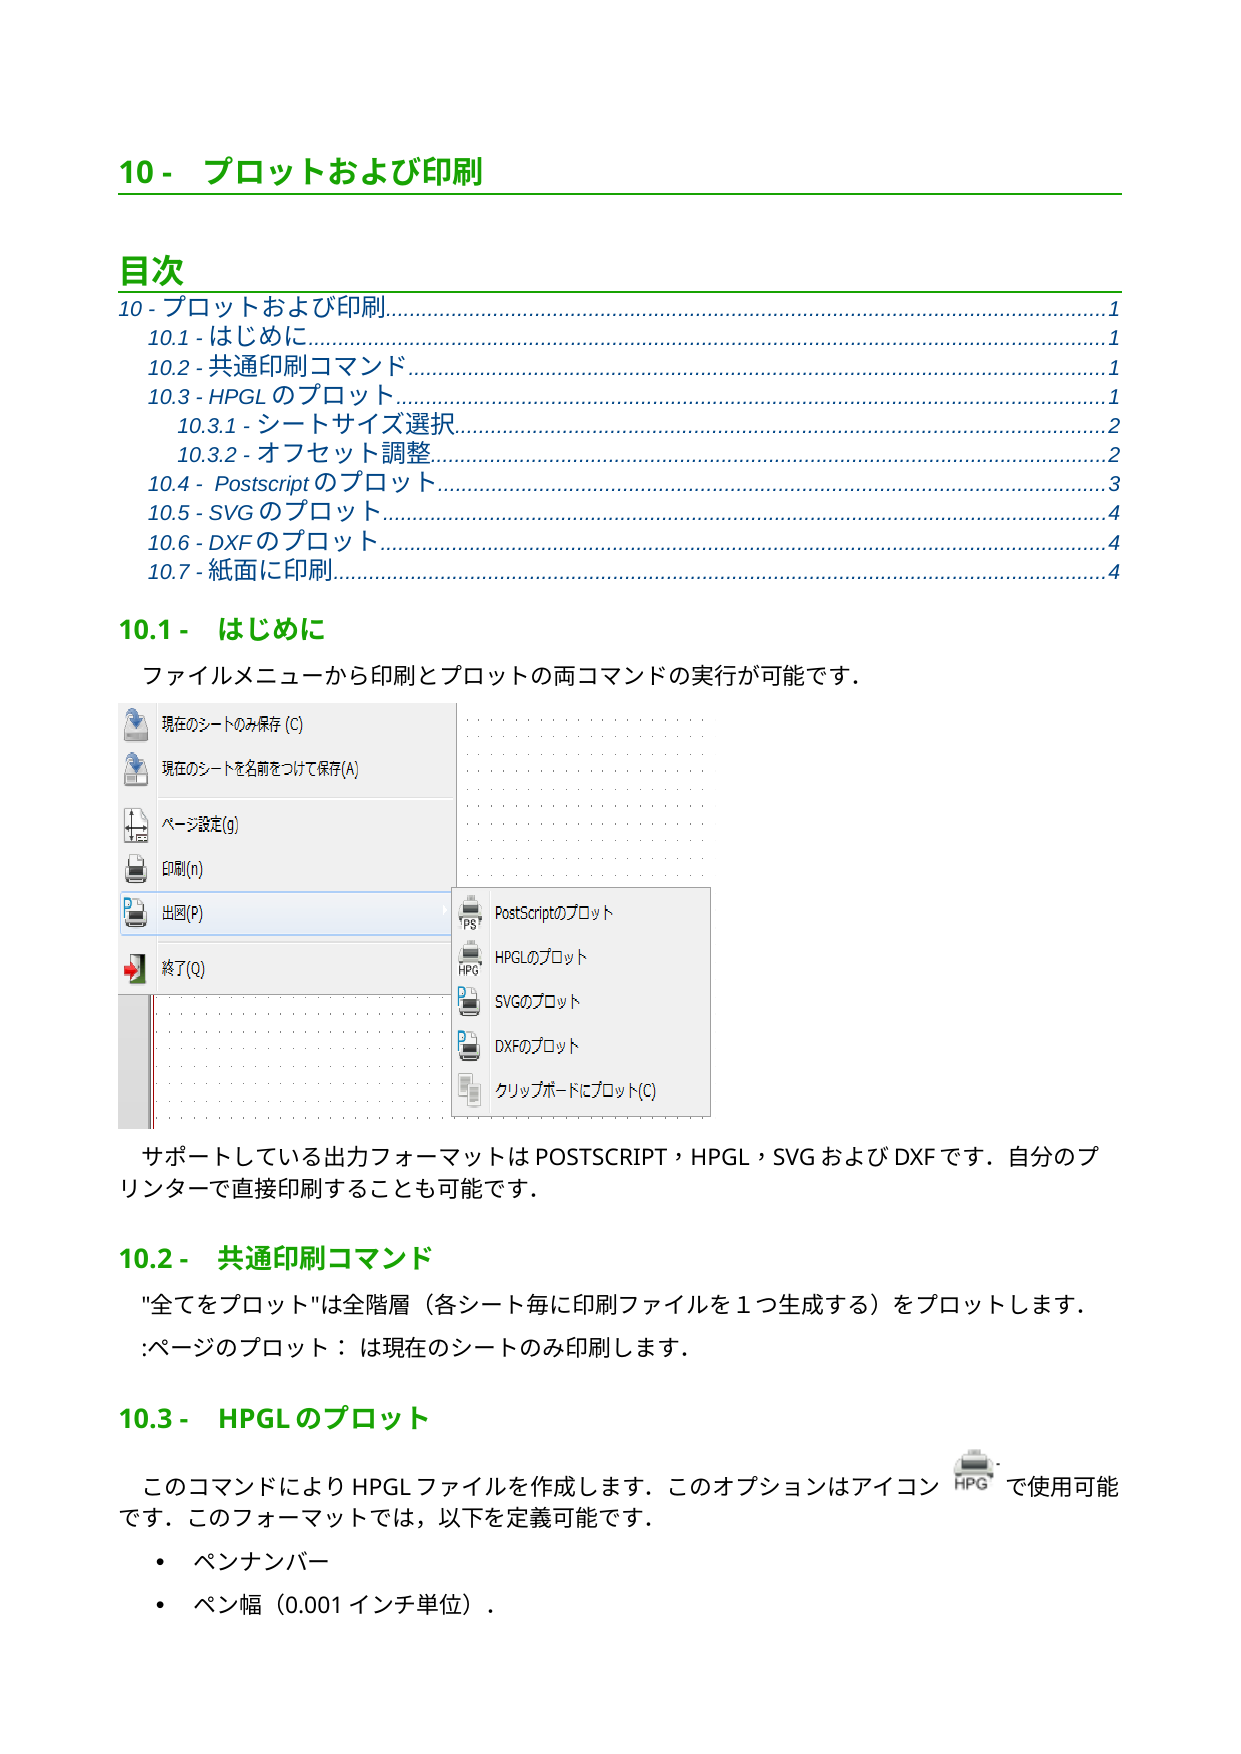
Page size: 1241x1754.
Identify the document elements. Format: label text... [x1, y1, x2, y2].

text このコマンドによりHPGLファイルを作成します．このオプションはアイコン で使用可能です．このフォーマットでは，以下を定義可能です． [118, 1448, 1122, 1533]
subtitle HPGLのプロット [118, 1399, 1122, 1436]
text "全てをプロット"は全階層（各シート毎に印刷ファイルを１つ生成する）をプロットします． [118, 1288, 1122, 1320]
subtitle プロットおよび印刷 [118, 150, 1122, 193]
text 10.7 - 紙面に印刷 4 [148, 556, 1122, 585]
text 10.2 - 共通印刷コマンド 1 [148, 352, 1122, 381]
text 10.3.2 - オフセット調整 2 [177, 439, 1122, 468]
picture [946, 1448, 1000, 1495]
text 10.3.1 - シートサイズ選択 2 [177, 410, 1122, 439]
text 10.3 - HPGLのプロット 1 [148, 381, 1122, 410]
subtitle 共通印刷コマンド [118, 1239, 1122, 1276]
subtitle はじめに [118, 608, 1122, 647]
text 10 - プロットおよび印刷 1 [118, 293, 1122, 322]
text ファイルメニューから印刷とプロットの両コマンドの実行が可能です． [118, 660, 1122, 691]
text 10.5 - SVGのプロット 4 [148, 497, 1122, 527]
list ペン幅（0.001インチ単位）． [156, 1589, 1122, 1621]
subtitle 目次 [118, 252, 1122, 291]
text 10.1 - はじめに 1 [148, 322, 1122, 352]
text 10.6 - DXFのプロット 4 [148, 527, 1122, 556]
text 10.4 - Postscriptのプロット 3 [148, 468, 1122, 497]
picture [118, 703, 716, 1129]
text :ページのプロット： は現在のシートのみ印刷します． [118, 1332, 1122, 1363]
list ペンナンバー [156, 1546, 1122, 1577]
text サポートしている出力フォーマットはPOSTSCRIPT，HPGL，SVGおよびDXFです．自分のプリンターで直接印刷することも可能です． [118, 1141, 1122, 1204]
